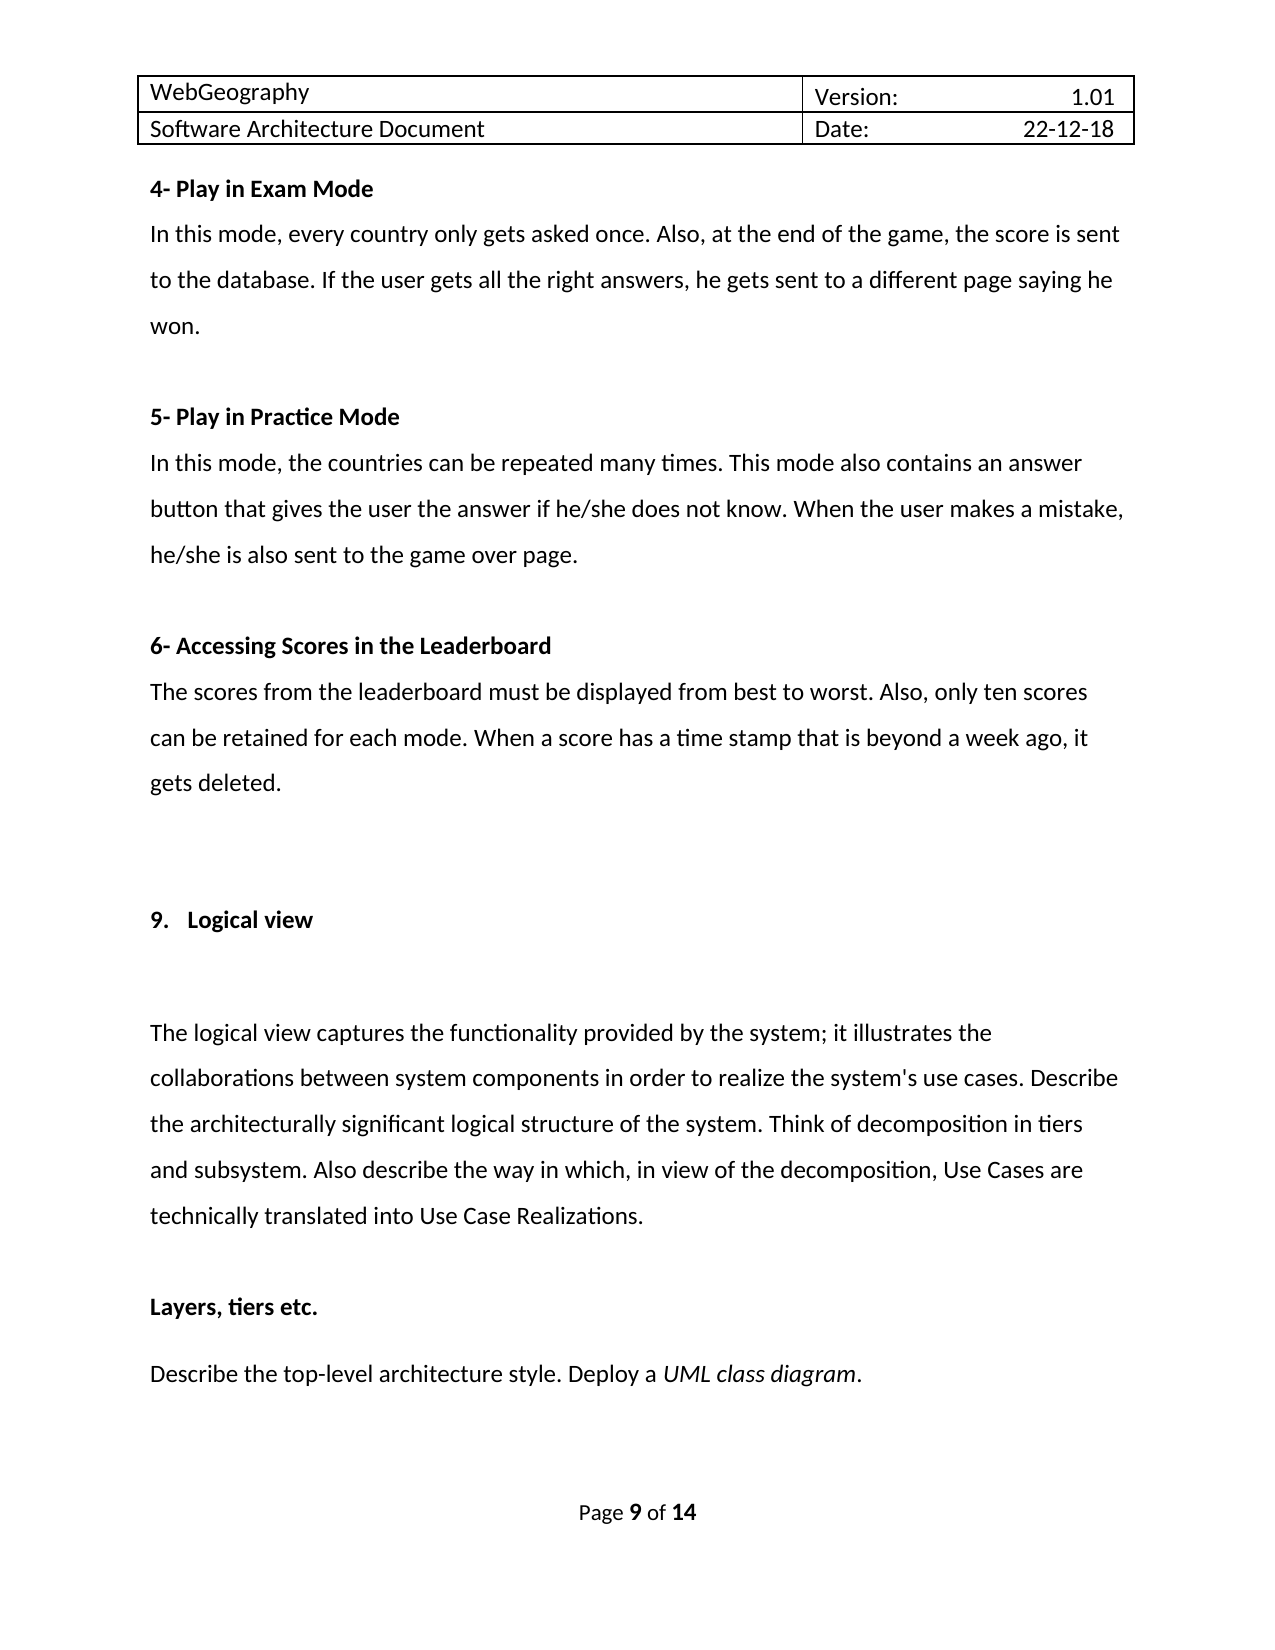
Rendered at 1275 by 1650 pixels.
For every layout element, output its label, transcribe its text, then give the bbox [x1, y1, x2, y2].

text 4- Play in Exam Mode [150, 173, 1125, 203]
subtitle Layers, tiers etc. [150, 1291, 1125, 1322]
text The scores from the leaderboard must be displayed from best to worst. Also, only ten scores can be retained for each mode. When a score has a time stamp that is beyond a week ago, it gets deleted. [150, 676, 1125, 798]
text In this mode, every country only gets asked once. Also, at the end of the game, the score is sent to the database. If the user gets all the right answers, he gets sent to a different page saying he won. [150, 219, 1125, 341]
text 6- Accessing Scores in the Leaderboard [150, 630, 1125, 661]
subtitle Logical view [150, 904, 1125, 935]
text The logical view captures the functionality provided by the system; it illustrates the collaborations between system components in order to realize the system's use cases. Describe the architecturally significant logical structure of the system. Think of decomposition in tiers and subsystem. Also describe the way in which, in view of the decomposition, Use Cases are technically translated into Use Case Realizations. [150, 1017, 1125, 1230]
text Describe the top-level architecture style. Deploy a UML class diagram. [150, 1358, 1125, 1388]
text In this mode, the countries can be repeated many times. This mode also contains an answer button that gives the user the answer if he/she does not know. When the user makes a mistake, he/she is also sent to the game over page. [150, 447, 1125, 569]
text 5- Play in Practice Mode [150, 402, 1125, 432]
